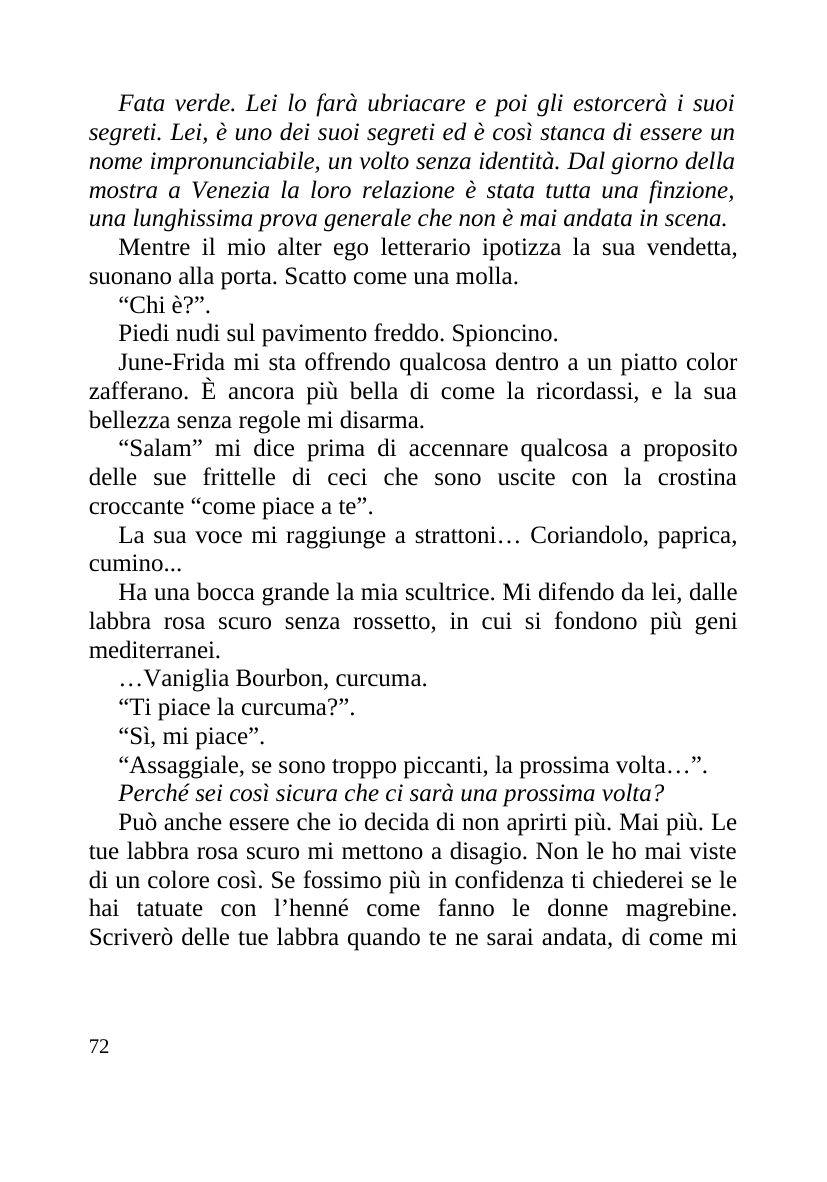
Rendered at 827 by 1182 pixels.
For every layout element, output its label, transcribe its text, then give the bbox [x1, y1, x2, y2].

text June-Frida mi sta offrendo qualcosa dentro a un piatto color zafferano. è ancora più bella di come la ricordassi, e la sua bellezza senza regole mi disarma. [88, 347, 738, 433]
text …Vaniglia Bourbon, curcuma. [88, 663, 738, 692]
text Perché sei così sicura che ci sarà una prossima volta? [88, 778, 738, 807]
text “Sì, mi piace”. [88, 721, 738, 750]
text Mentre il mio alter ego letterario ipotizza la sua vendetta, suonano alla porta. Scatto come una molla. [88, 232, 738, 290]
text “Salam” mi dice prima di accennare qualcosa a proposito delle sue frittelle di ceci che sono uscite con la crostina croccante “come piace a te”. [88, 433, 738, 520]
text Piedi nudi sul pavimento freddo. Spioncino. [88, 318, 738, 347]
text “Ti piace la curcuma?”. [88, 692, 738, 721]
text Ha una bocca grande la mia scultrice. Mi difendo da lei, dalle labbra rosa scuro senza rossetto, in cui si fondono più geni mediterranei. [88, 577, 738, 663]
text “Chi è?”. [88, 290, 738, 318]
text La sua voce mi raggiunge a strattoni… Coriandolo, paprica, cumino... [88, 520, 738, 577]
text Fata verde. Lei lo farà ubriacare e poi gli estorcerà i suoi segreti. Lei, è uno dei suoi segreti ed è così stanca di essere un nome impronunciabile, un volto senza identità. Dal giorno della mostra a Venezia la loro relazione è stata tutta una finzione, una lunghissima prova generale che non è mai andata in scena. [88, 88, 738, 232]
text Può anche essere che io decida di non aprirti più. Mai più. Le tue labbra rosa scuro mi mettono a disagio. Non le ho mai viste di un colore così. Se fossimo più in confidenza ti chiederei se le hai tatuate con l’henné come fanno le donne magrebine. Scriverò delle tue labbra quando te ne sarai andata, di come mi [88, 807, 738, 951]
text “Assaggiale, se sono troppo piccanti, la prossima volta…”. [88, 750, 738, 778]
